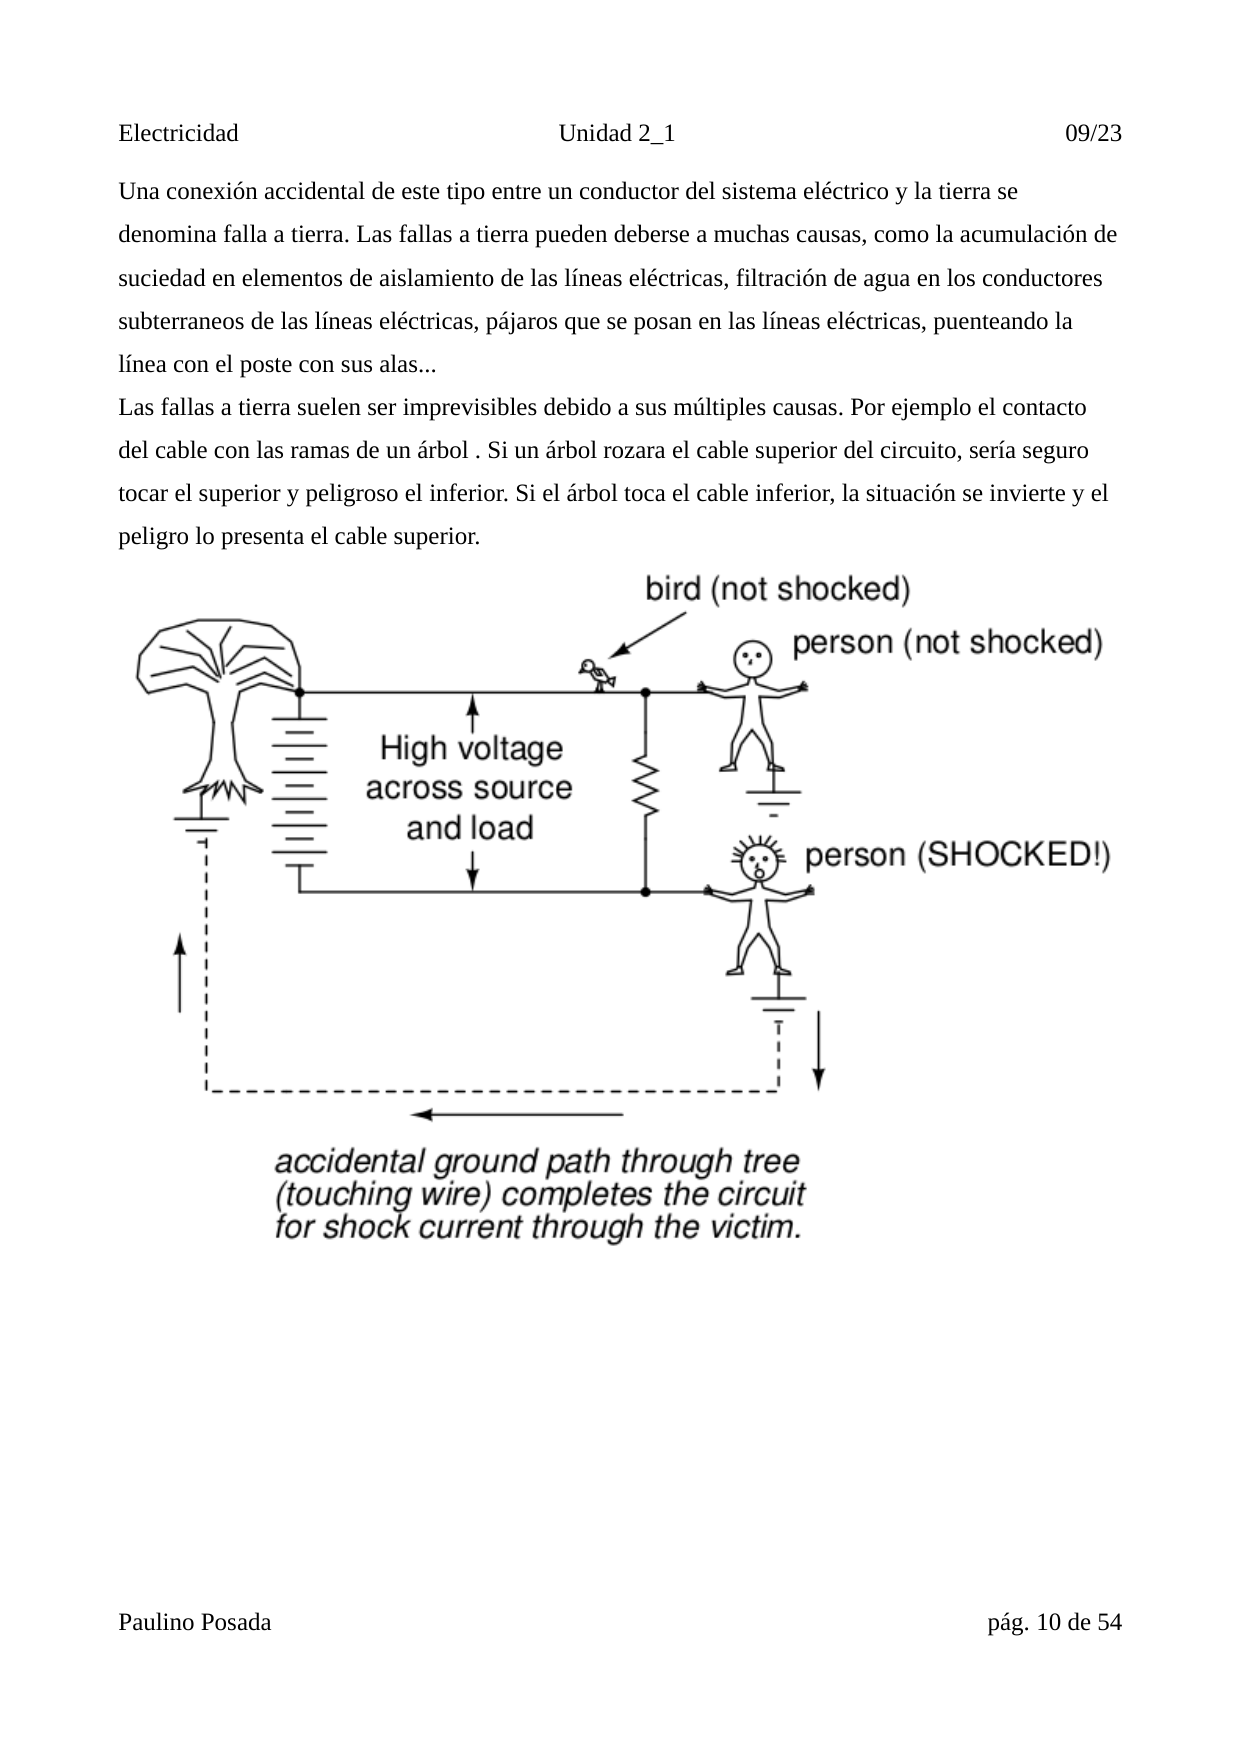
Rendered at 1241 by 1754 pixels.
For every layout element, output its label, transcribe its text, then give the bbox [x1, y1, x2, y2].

picture [121, 564, 1120, 1249]
text Una conexión accidental de este tipo entre un conductor del sistema eléctrico y la tierra se denomina falla a tierra. Las fallas a tierra pueden deberse a muchas causas, como la acumulación de suciedad en elementos de aislamiento de las líneas eléctricas, filtración de agua en los conductores subterraneos de las líneas eléctricas, pájaros que se posan en las líneas eléctricas, puenteando la línea con el poste con sus alas... [118, 176, 1122, 378]
text Las fallas a tierra suelen ser imprevisibles debido a sus múltiples causas. Por ejemplo el contacto del cable con las ramas de un árbol . Si un árbol rozara el cable superior del circuito, sería seguro tocar el superior y peligroso el inferior. Si el árbol toca el cable inferior, la situación se invierte y el peligro lo presenta el cable superior. [118, 392, 1122, 550]
